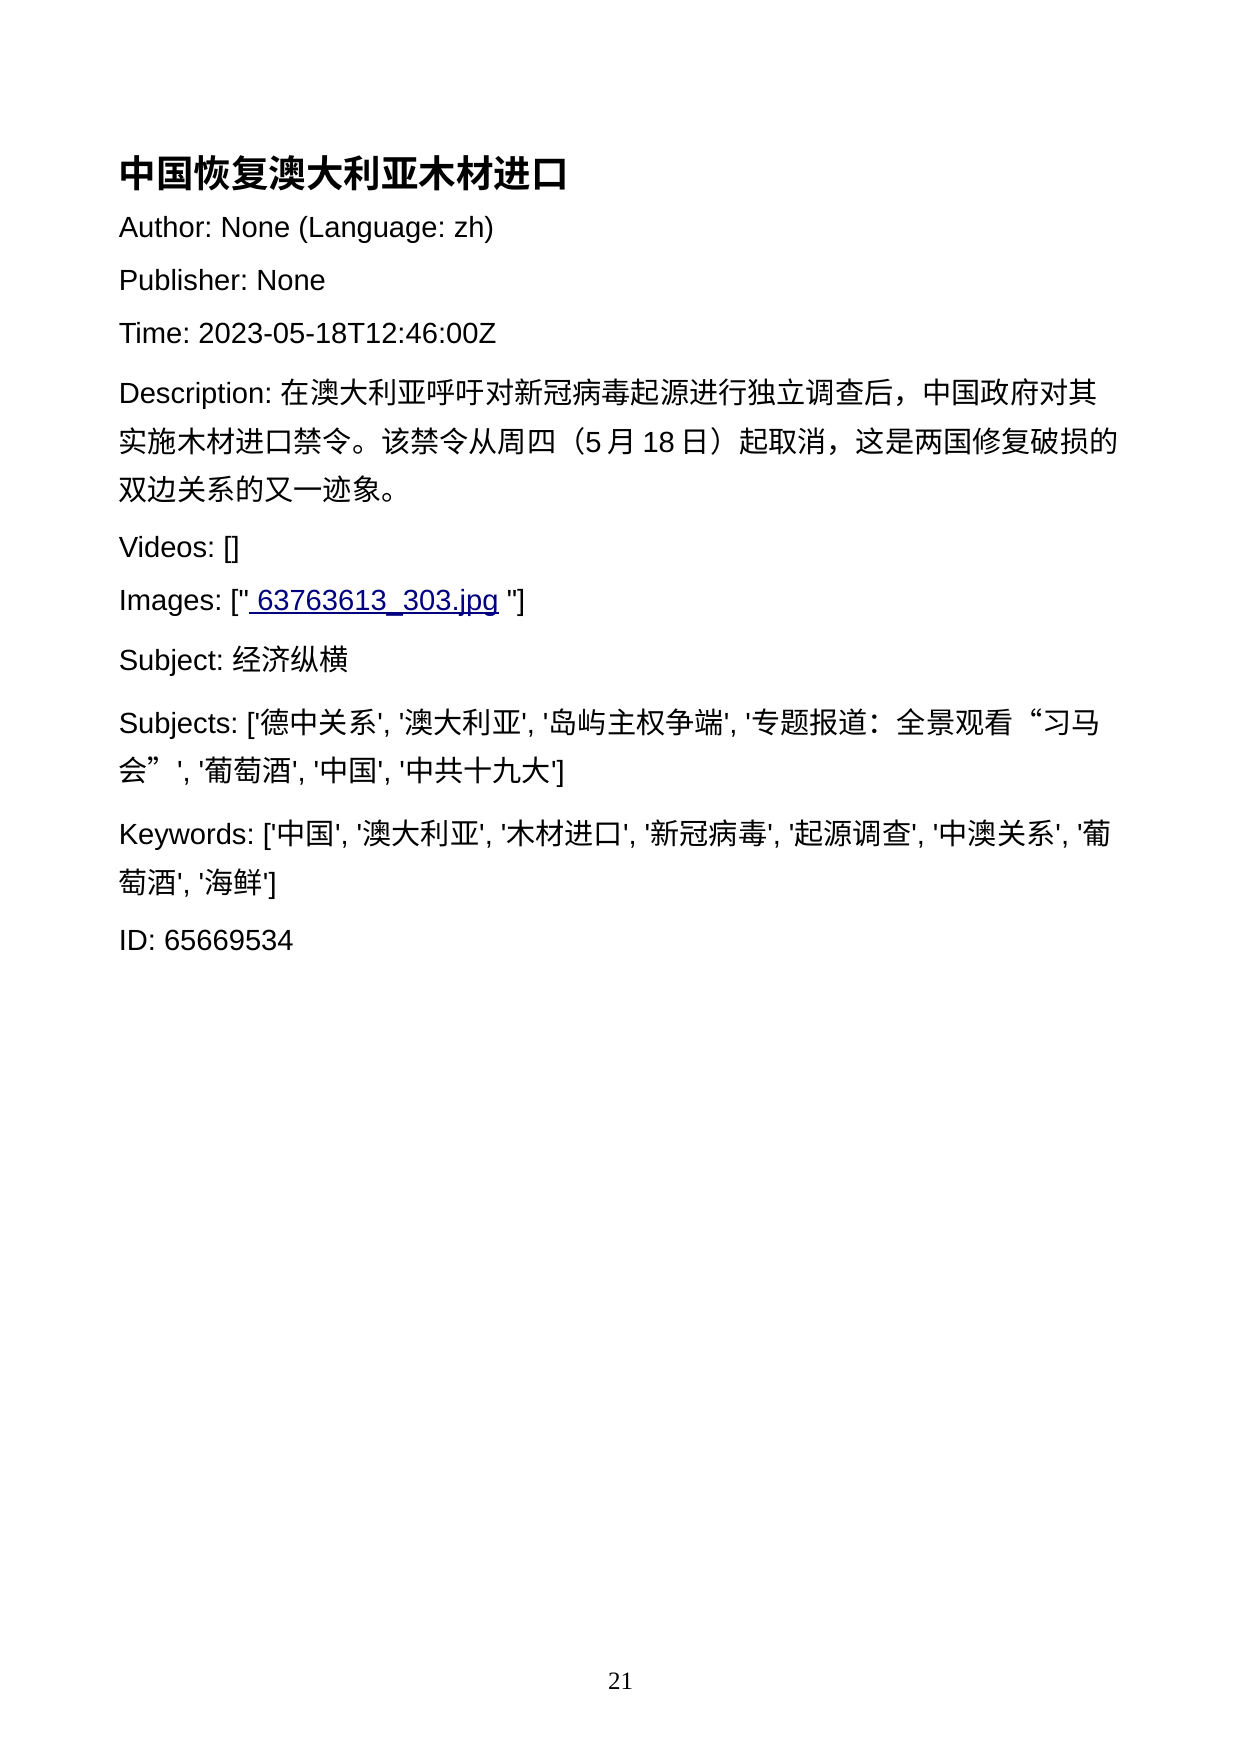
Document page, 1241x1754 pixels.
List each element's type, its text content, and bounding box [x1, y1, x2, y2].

text ID: 65669534 [118, 923, 1122, 956]
text Publisher: None [118, 263, 1122, 297]
text Subject: 经济纵横 [118, 636, 1122, 678]
text Images: [" 63763613_303.jpg "] [118, 583, 1122, 617]
subtitle 中国恢复澳大利亚木材进口 [118, 143, 1122, 198]
text Videos: [] [118, 530, 1122, 563]
text Time: 2023-05-18T12:46:00Z [118, 317, 1122, 350]
text Keywords: ['中国', '澳大利亚', '木材进口', '新冠病毒', '起源调查', '中澳关系', '葡萄酒', '海鲜'] [118, 811, 1122, 902]
text Subjects: ['德中关系', '澳大利亚', '岛屿主权争端', '专题报道：全景观看“习马会”', '葡萄酒', '中国', '中共十九大'] [118, 699, 1122, 790]
text Description: 在澳大利亚呼吁对新冠病毒起源进行独立调查后，中国政府对其实施木材进口禁令。该禁令从周四（5月18日）起取消，这是两国修复破损的双边关系的又一迹象。 [118, 370, 1122, 509]
text Author: None (Language: zh) [118, 210, 1122, 244]
